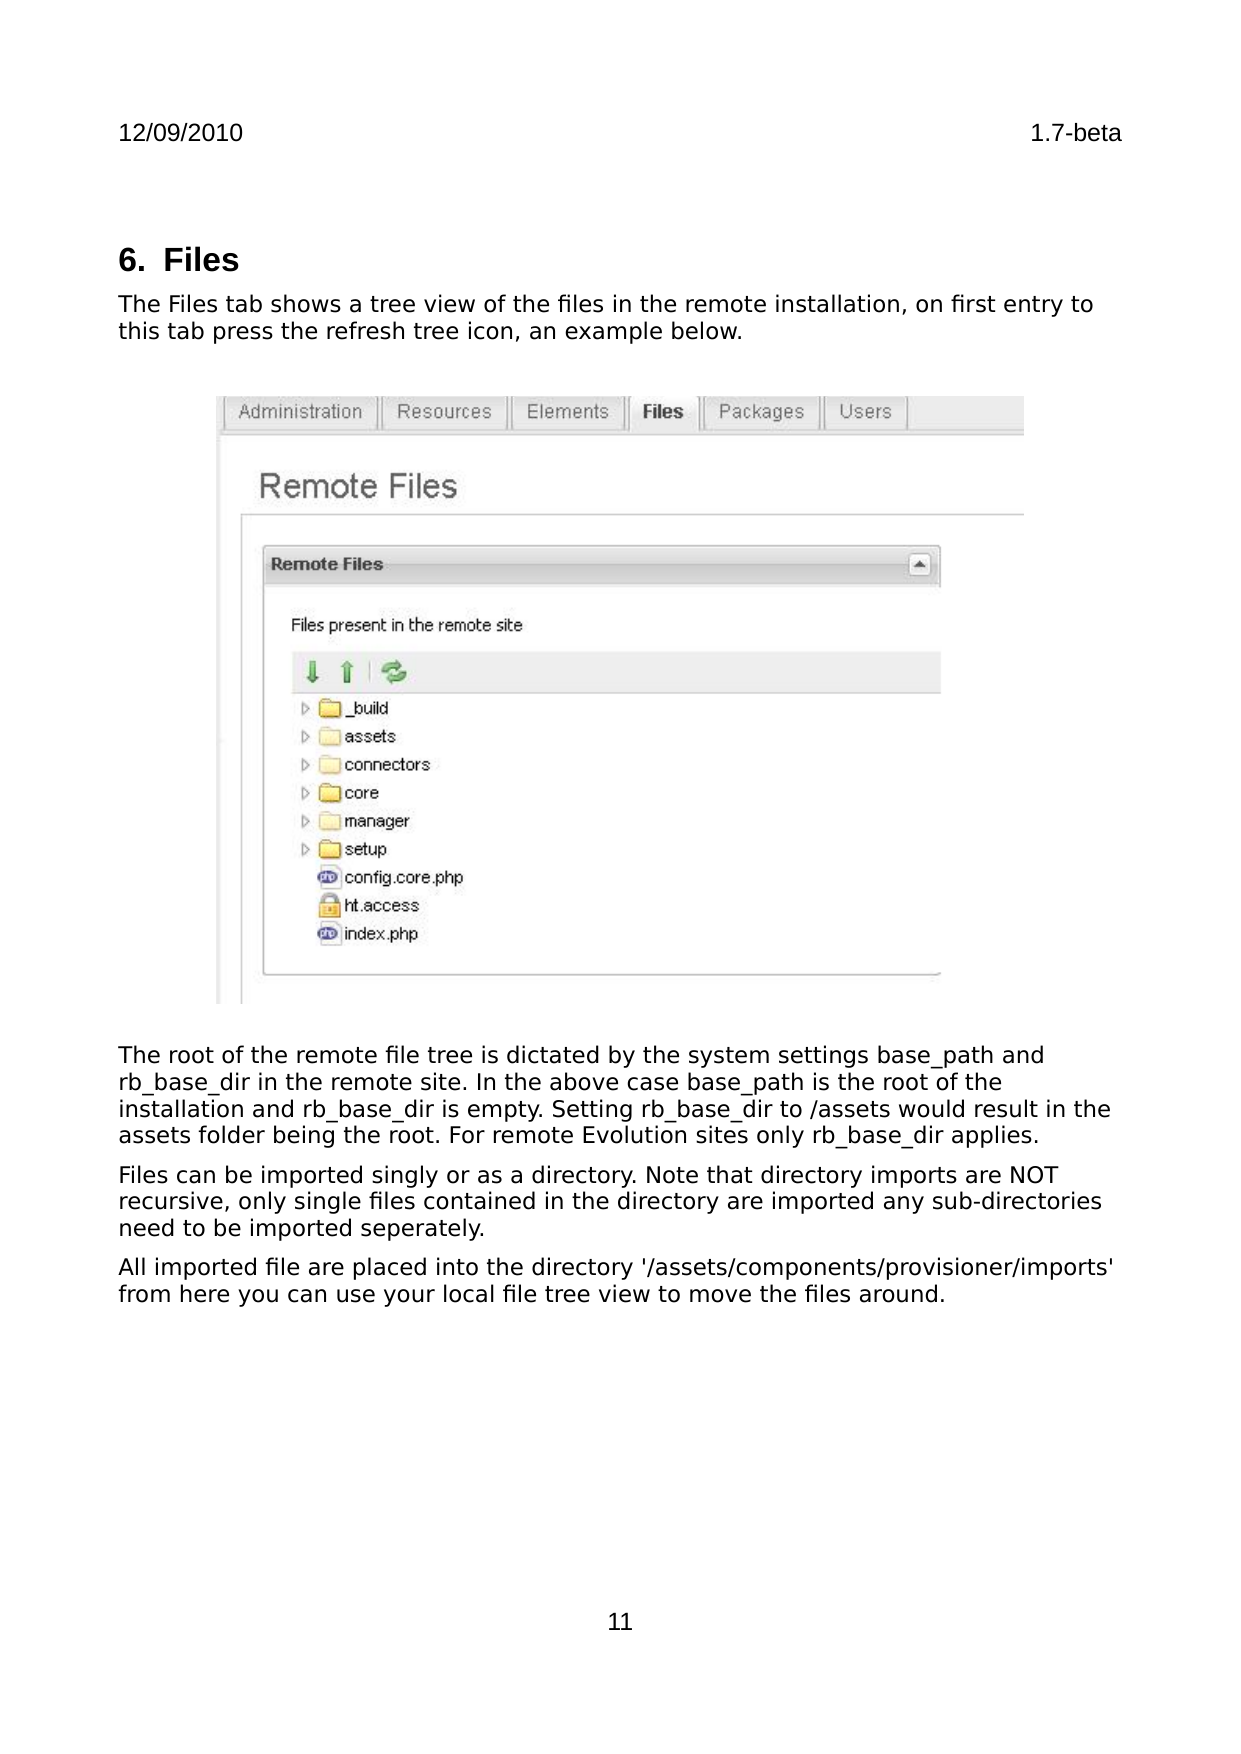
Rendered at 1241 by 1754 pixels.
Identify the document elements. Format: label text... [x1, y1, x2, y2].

text The root of the remote file tree is dictated by the system settings base_path and rb_base_dir in the remote site. In the above case base_path is the root of the installation and rb_base_dir is empty. Setting rb_base_dir to /assets would result in the assets folder being the root. For remote Evolution sites only rb_base_dir applies. [118, 1043, 1122, 1149]
text The Files tab shows a tree view of the files in the remote installation, on first entry to this tab press the refresh tree icon, an example below. [118, 291, 1122, 345]
text Files can be imported singly or as a directory. Note that directory imports are NOT recursive, only single files contained in the directory are imported any sub-directories need to be imported seperately. [118, 1162, 1122, 1242]
picture [216, 396, 1024, 1004]
subtitle Files [118, 240, 1122, 279]
text All imported file are placed into the directory '/assets/components/provisioner/imports' from here you can use your local file tree view to move the files around. [118, 1254, 1122, 1308]
